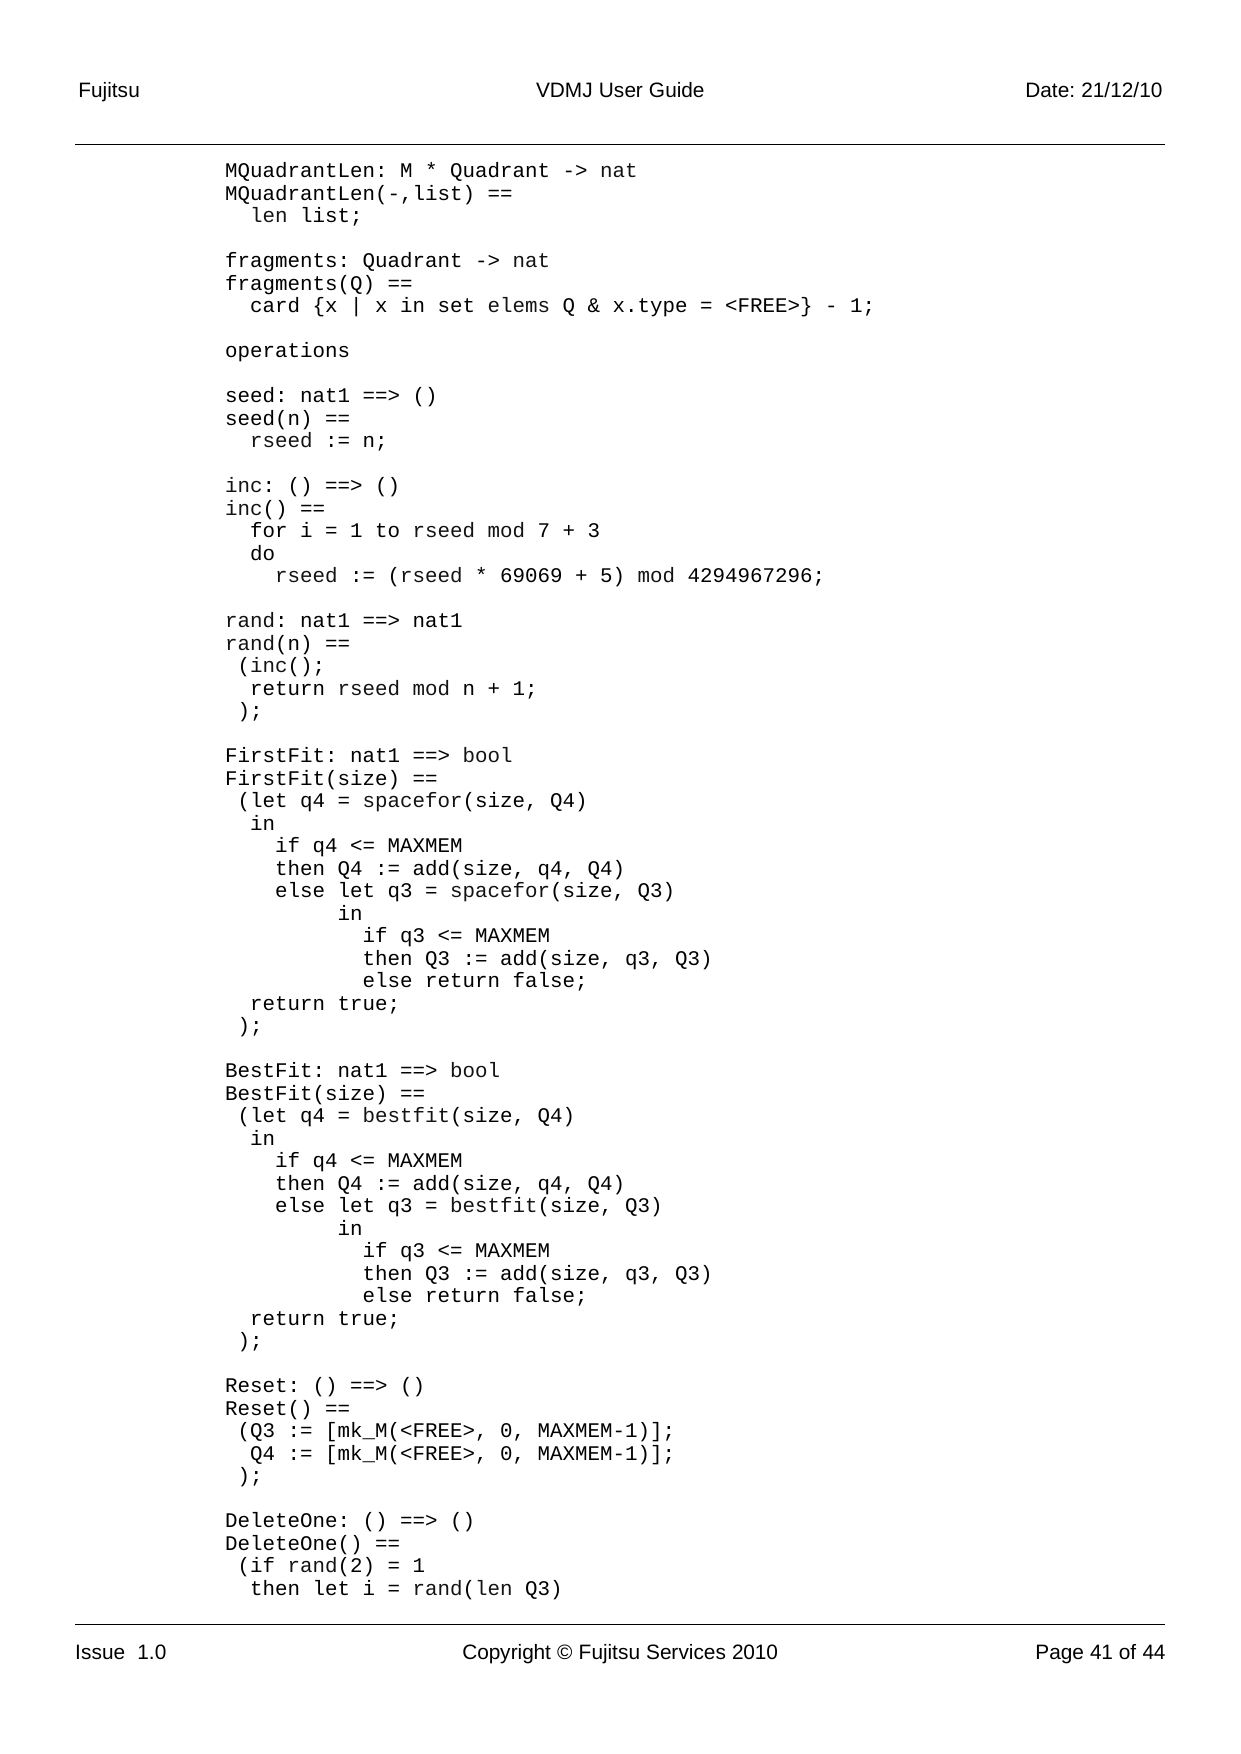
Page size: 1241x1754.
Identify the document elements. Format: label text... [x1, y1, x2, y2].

text ); [225, 1465, 1165, 1487]
text seed: nat1 ==> () [225, 385, 1165, 407]
text BestFit(size) == [225, 1082, 1165, 1105]
text Q4 := [mk_M(<FREE>, 0, MAXMEM-1)]; [225, 1442, 1165, 1465]
text return true; [225, 992, 1165, 1015]
text rand(n) == [225, 632, 1165, 655]
text DeleteOne: () ==> () [225, 1510, 1165, 1532]
text (let q4 = bestfit(size, Q4) [225, 1105, 1165, 1127]
text FirstFit: nat1 ==> bool [225, 745, 1165, 767]
text rseed := (rseed * 69069 + 5) mod 4294967296; [225, 565, 1165, 587]
text if q3 <= MAXMEM [225, 925, 1165, 947]
text (Q3 := [mk_M(<FREE>, 0, MAXMEM-1)]; [225, 1420, 1165, 1442]
text inc: () ==> () [225, 475, 1165, 497]
text in [225, 902, 1165, 925]
text fragments: Quadrant -> nat [225, 250, 1165, 272]
text if q3 <= MAXMEM [225, 1240, 1165, 1262]
text then Q4 := add(size, q4, Q4) [225, 1172, 1165, 1195]
text then Q3 := add(size, q3, Q3) [225, 947, 1165, 970]
text then let i = rand(len Q3) [225, 1577, 1165, 1600]
text Reset() == [225, 1397, 1165, 1420]
text in [225, 1217, 1165, 1240]
text BestFit: nat1 ==> bool [225, 1060, 1165, 1082]
text if q4 <= MAXMEM [225, 1150, 1165, 1172]
text ); [225, 1015, 1165, 1037]
text in [225, 1127, 1165, 1150]
text do [225, 542, 1165, 565]
text then Q3 := add(size, q3, Q3) [225, 1262, 1165, 1285]
text Reset: () ==> () [225, 1375, 1165, 1397]
text else return false; [225, 970, 1165, 992]
text DeleteOne() == [225, 1532, 1165, 1555]
text rand: nat1 ==> nat1 [225, 610, 1165, 632]
text for i = 1 to rseed mod 7 + 3 [225, 520, 1165, 542]
text ); [225, 700, 1165, 722]
text if q4 <= MAXMEM [225, 835, 1165, 857]
text card {x | x in set elems Q & x.type = <FREE>} - 1; [225, 295, 1165, 317]
text fragments(Q) == [225, 272, 1165, 295]
text inc() == [225, 497, 1165, 520]
text len list; [225, 205, 1165, 227]
text (let q4 = spacefor(size, Q4) [225, 790, 1165, 812]
text ); [225, 1330, 1165, 1352]
text seed(n) == [225, 407, 1165, 430]
text MQuadrantLen: M * Quadrant -> nat [225, 160, 1165, 182]
text operations [225, 340, 1165, 362]
text FirstFit(size) == [225, 767, 1165, 790]
text rseed := n; [225, 430, 1165, 452]
text (inc(); [225, 655, 1165, 677]
text in [225, 812, 1165, 835]
text then Q4 := add(size, q4, Q4) [225, 857, 1165, 880]
text return rseed mod n + 1; [225, 677, 1165, 700]
text (if rand(2) = 1 [225, 1555, 1165, 1577]
text return true; [225, 1307, 1165, 1330]
text else let q3 = spacefor(size, Q3) [225, 880, 1165, 902]
text else return false; [225, 1285, 1165, 1307]
text MQuadrantLen(-,list) == [225, 182, 1165, 205]
text else let q3 = bestfit(size, Q3) [225, 1195, 1165, 1217]
